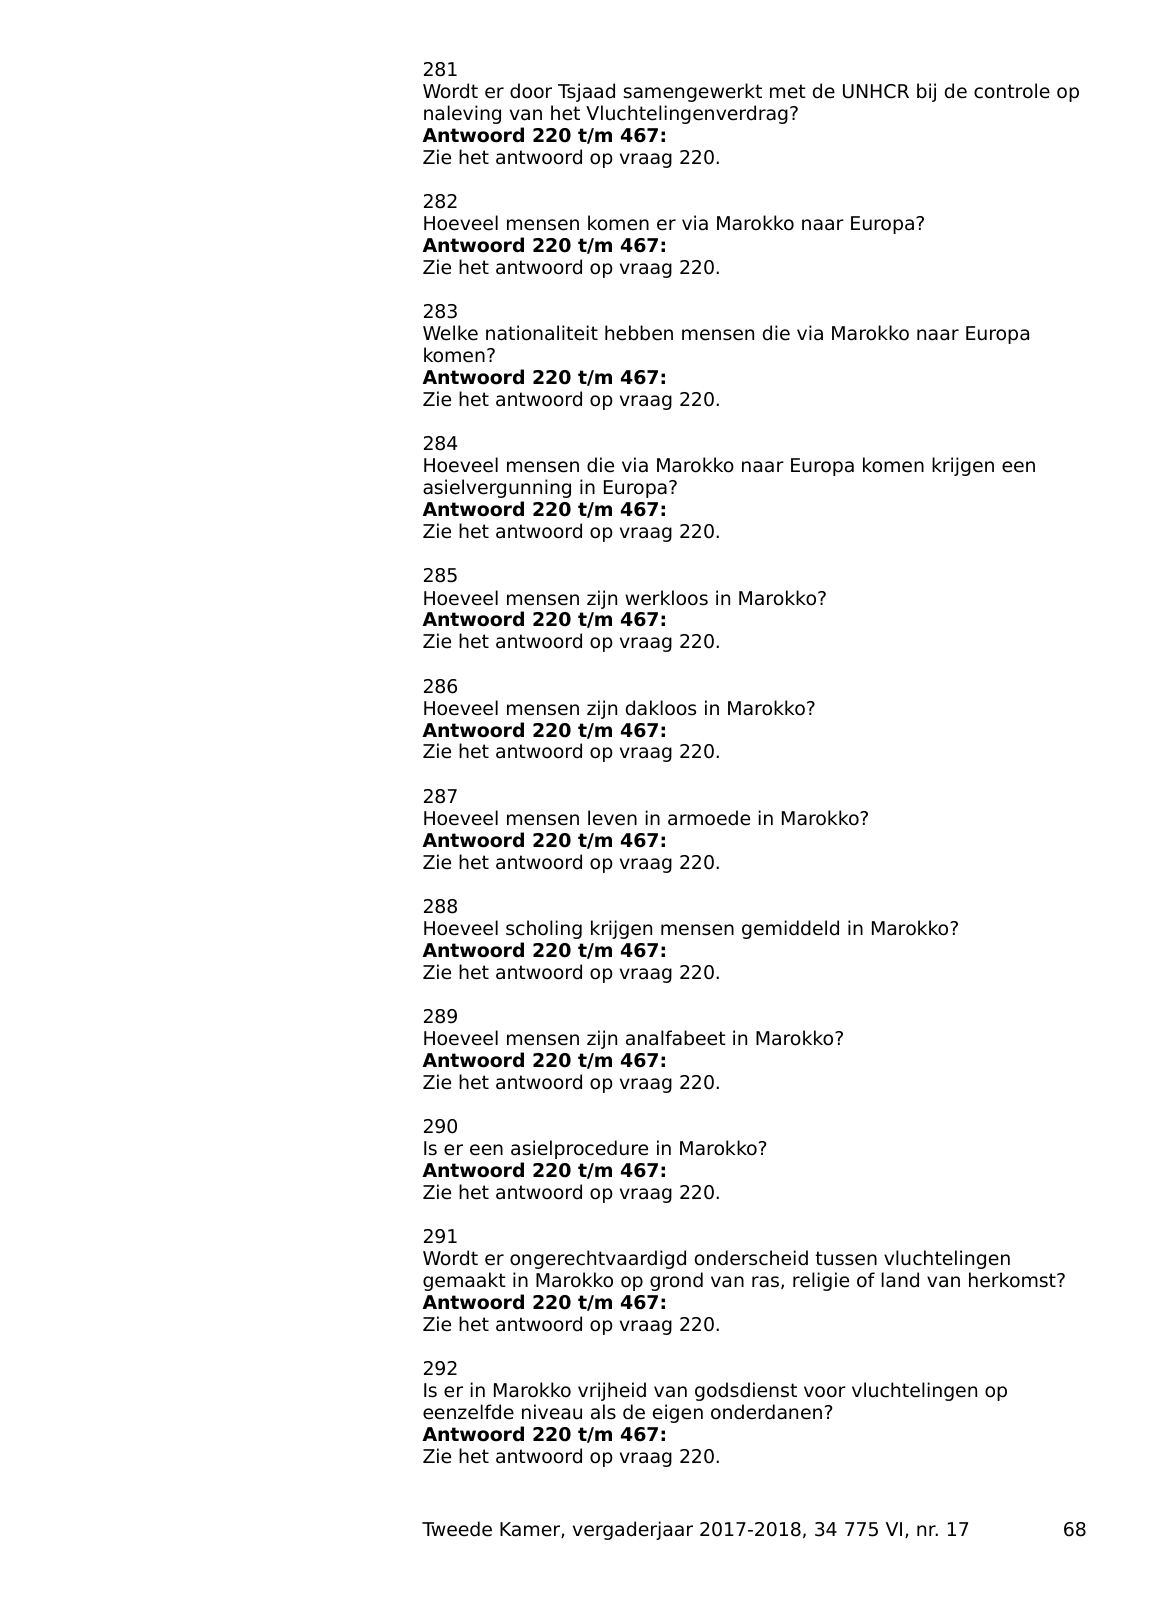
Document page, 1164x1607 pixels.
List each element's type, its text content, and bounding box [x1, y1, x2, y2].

text Zie het antwoord op vraag 220. [422, 257, 1087, 279]
text Zie het antwoord op vraag 220. [422, 741, 1087, 763]
text Wordt er ongerechtvaardigd onderscheid tussen vluchtelingen gemaakt in Marokko op grond van ras, religie of land van herkomst? [422, 1248, 1087, 1292]
text 286 [422, 676, 1087, 697]
text Zie het antwoord op vraag 220. [422, 521, 1087, 543]
text 283 [422, 301, 1087, 323]
text Zie het antwoord op vraag 220. [422, 852, 1087, 873]
text 288 [422, 896, 1087, 918]
text Hoeveel mensen zijn werkloos in Marokko? [422, 587, 1087, 609]
text 285 [422, 565, 1087, 587]
text Zie het antwoord op vraag 220. [422, 1446, 1087, 1468]
text Hoeveel mensen zijn dakloos in Marokko? [422, 697, 1087, 719]
text Antwoord 220 t/m 467: [422, 609, 1087, 631]
text Hoeveel mensen komen er via Marokko naar Europa? [422, 213, 1087, 235]
text Antwoord 220 t/m 467: [422, 940, 1087, 962]
text Welke nationaliteit hebben mensen die via Marokko naar Europa komen? [422, 323, 1087, 367]
text 289 [422, 1006, 1087, 1028]
text Antwoord 220 t/m 467: [422, 367, 1087, 389]
text 282 [422, 191, 1087, 213]
text Antwoord 220 t/m 467: [422, 1050, 1087, 1072]
text Zie het antwoord op vraag 220. [422, 389, 1087, 411]
text Zie het antwoord op vraag 220. [422, 147, 1087, 169]
text Antwoord 220 t/m 467: [422, 719, 1087, 741]
text 291 [422, 1226, 1087, 1248]
text Zie het antwoord op vraag 220. [422, 1314, 1087, 1336]
text 292 [422, 1358, 1087, 1380]
text Hoeveel scholing krijgen mensen gemiddeld in Marokko? [422, 918, 1087, 940]
text Hoeveel mensen die via Marokko naar Europa komen krijgen een asielvergunning in Europa? [422, 455, 1087, 499]
text 290 [422, 1116, 1087, 1138]
text Is er in Marokko vrijheid van godsdienst voor vluchtelingen op eenzelfde niveau als de eigen onderdanen? [422, 1380, 1087, 1424]
text Antwoord 220 t/m 467: [422, 829, 1087, 852]
text Zie het antwoord op vraag 220. [422, 631, 1087, 653]
text Antwoord 220 t/m 467: [422, 1424, 1087, 1446]
text Antwoord 220 t/m 467: [422, 1160, 1087, 1182]
text Antwoord 220 t/m 467: [422, 499, 1087, 521]
text 287 [422, 786, 1087, 808]
text Is er een asielprocedure in Marokko? [422, 1138, 1087, 1160]
text Zie het antwoord op vraag 220. [422, 1182, 1087, 1204]
text Antwoord 220 t/m 467: [422, 1292, 1087, 1314]
text Zie het antwoord op vraag 220. [422, 962, 1087, 984]
text Antwoord 220 t/m 467: [422, 235, 1087, 257]
text Antwoord 220 t/m 467: [422, 125, 1087, 147]
text Wordt er door Tsjaad samengewerkt met de UNHCR bij de controle op naleving van het Vluchtelingenverdrag? [422, 81, 1087, 125]
text 281 [422, 59, 1087, 81]
text Zie het antwoord op vraag 220. [422, 1072, 1087, 1094]
text Hoeveel mensen zijn analfabeet in Marokko? [422, 1028, 1087, 1050]
text 284 [422, 433, 1087, 455]
text Hoeveel mensen leven in armoede in Marokko? [422, 808, 1087, 829]
